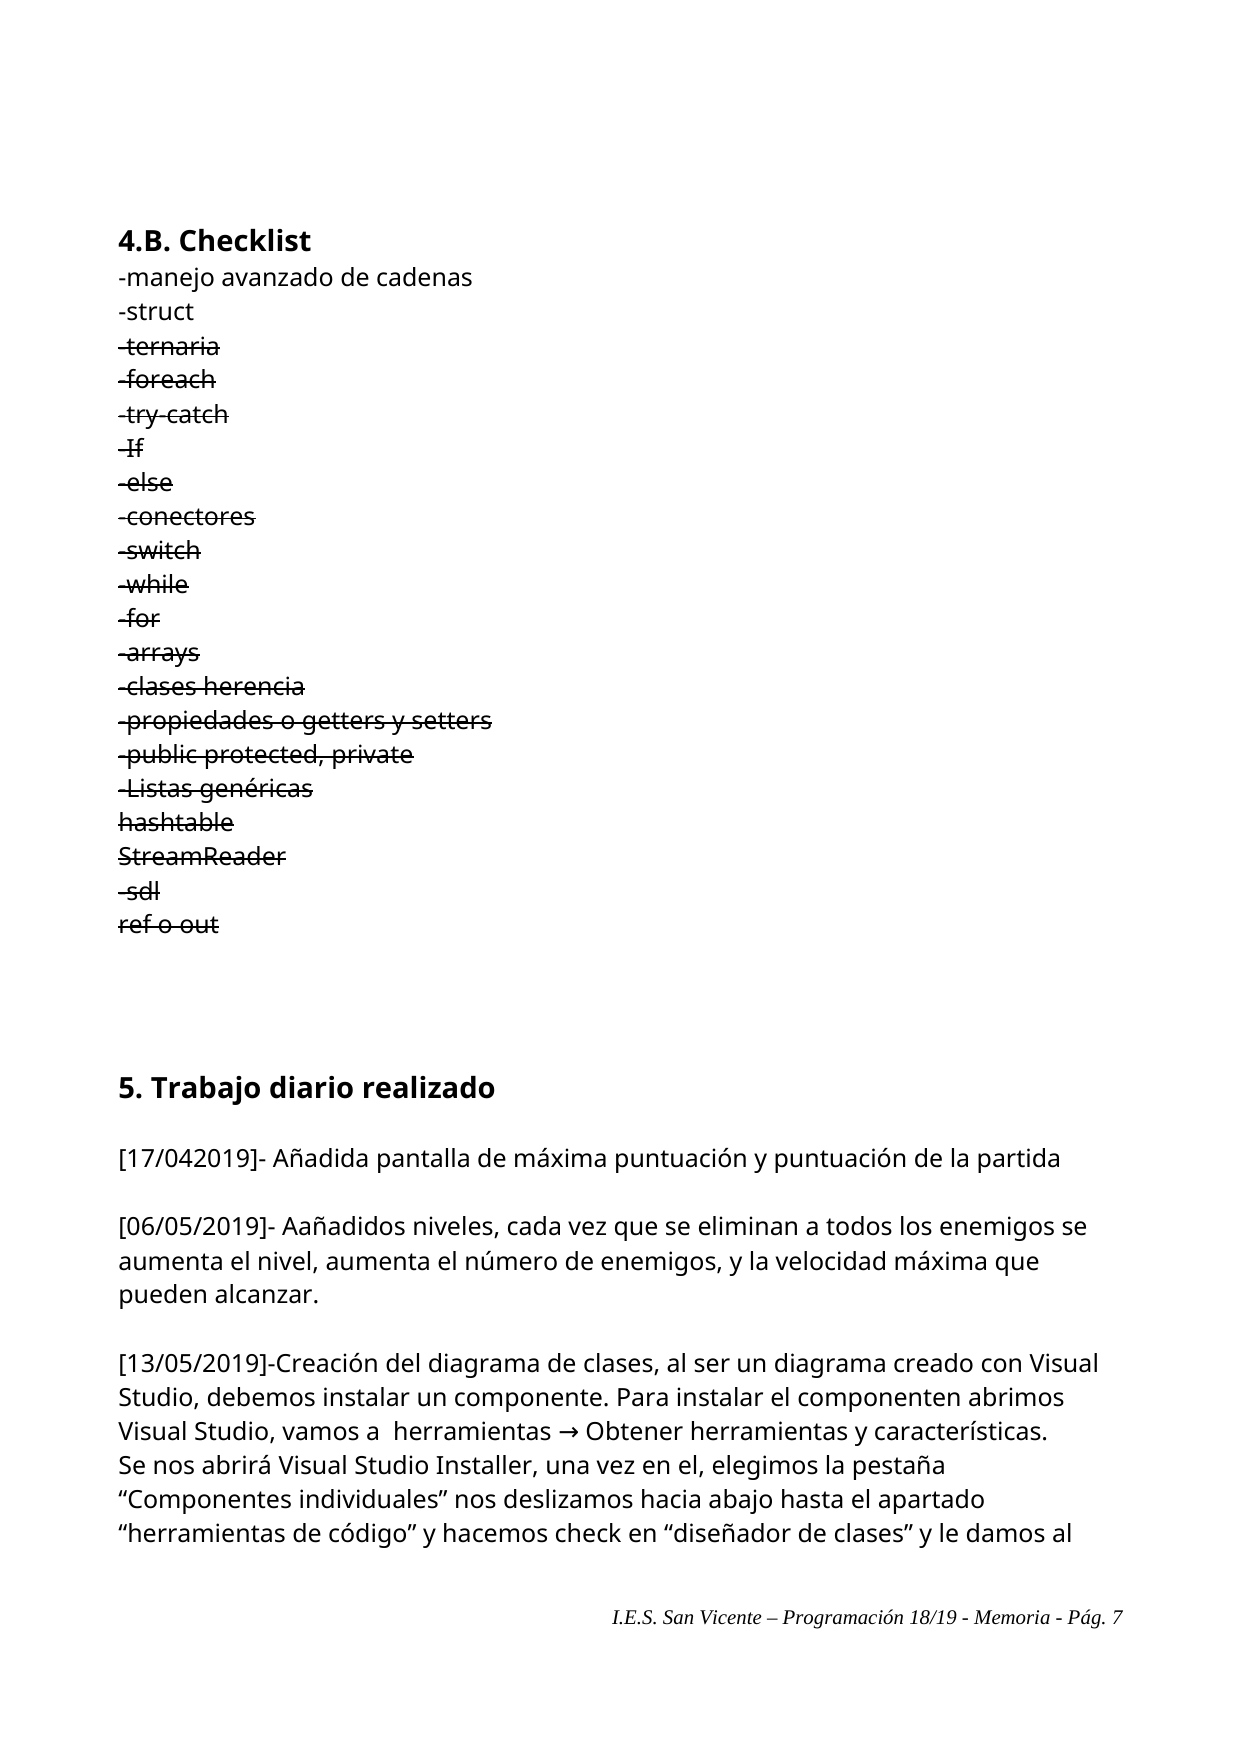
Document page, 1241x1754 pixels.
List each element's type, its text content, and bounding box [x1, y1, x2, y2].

text [13/05/2019]-Creación del diagrama de clases, al ser un diagrama creado con Visual Studio, debemos instalar un componente. Para instalar el componenten abrimos Visual Studio, vamos a herramientas → Obtener herramientas y características. [118, 1345, 1122, 1447]
subtitle 5. Trabajo diario realizado [118, 1067, 1122, 1107]
text -switch [118, 532, 1122, 567]
text -conectores [118, 498, 1122, 532]
text -arrays [118, 635, 1122, 669]
text Se nos abrirá Visual Studio Installer, una vez en el, elegimos la pestaña “Componentes individuales” nos deslizamos hacia abajo hasta el apartado “herramientas de código” y hacemos check en “diseñador de clases” y le damos al [118, 1447, 1122, 1550]
text -ternaria [118, 328, 1122, 362]
text -sdl [118, 873, 1122, 907]
text -else [118, 464, 1122, 498]
text -propiedades o getters y setters [118, 703, 1122, 737]
text -struct [118, 294, 1122, 328]
text -Listas genéricas [118, 771, 1122, 805]
text [17/042019]- Añadida pantalla de máxima puntuación y puntuación de la partida [118, 1141, 1122, 1175]
subtitle 4.B. Checklist [118, 220, 1122, 260]
text -while [118, 567, 1122, 601]
text -try-catch [118, 396, 1122, 430]
text ref o out [118, 907, 1122, 941]
text -public protected, private [118, 737, 1122, 771]
text -clases herencia [118, 669, 1122, 703]
text -for [118, 601, 1122, 635]
text -If [118, 430, 1122, 464]
text -foreach [118, 362, 1122, 396]
text hashtable [118, 805, 1122, 839]
text StreamReader [118, 839, 1122, 873]
text -manejo avanzado de cadenas [118, 260, 1122, 294]
text [06/05/2019]- Aañadidos niveles, cada vez que se eliminan a todos los enemigos se aumenta el nivel, aumenta el número de enemigos, y la velocidad máxima que pueden alcanzar. [118, 1209, 1122, 1311]
